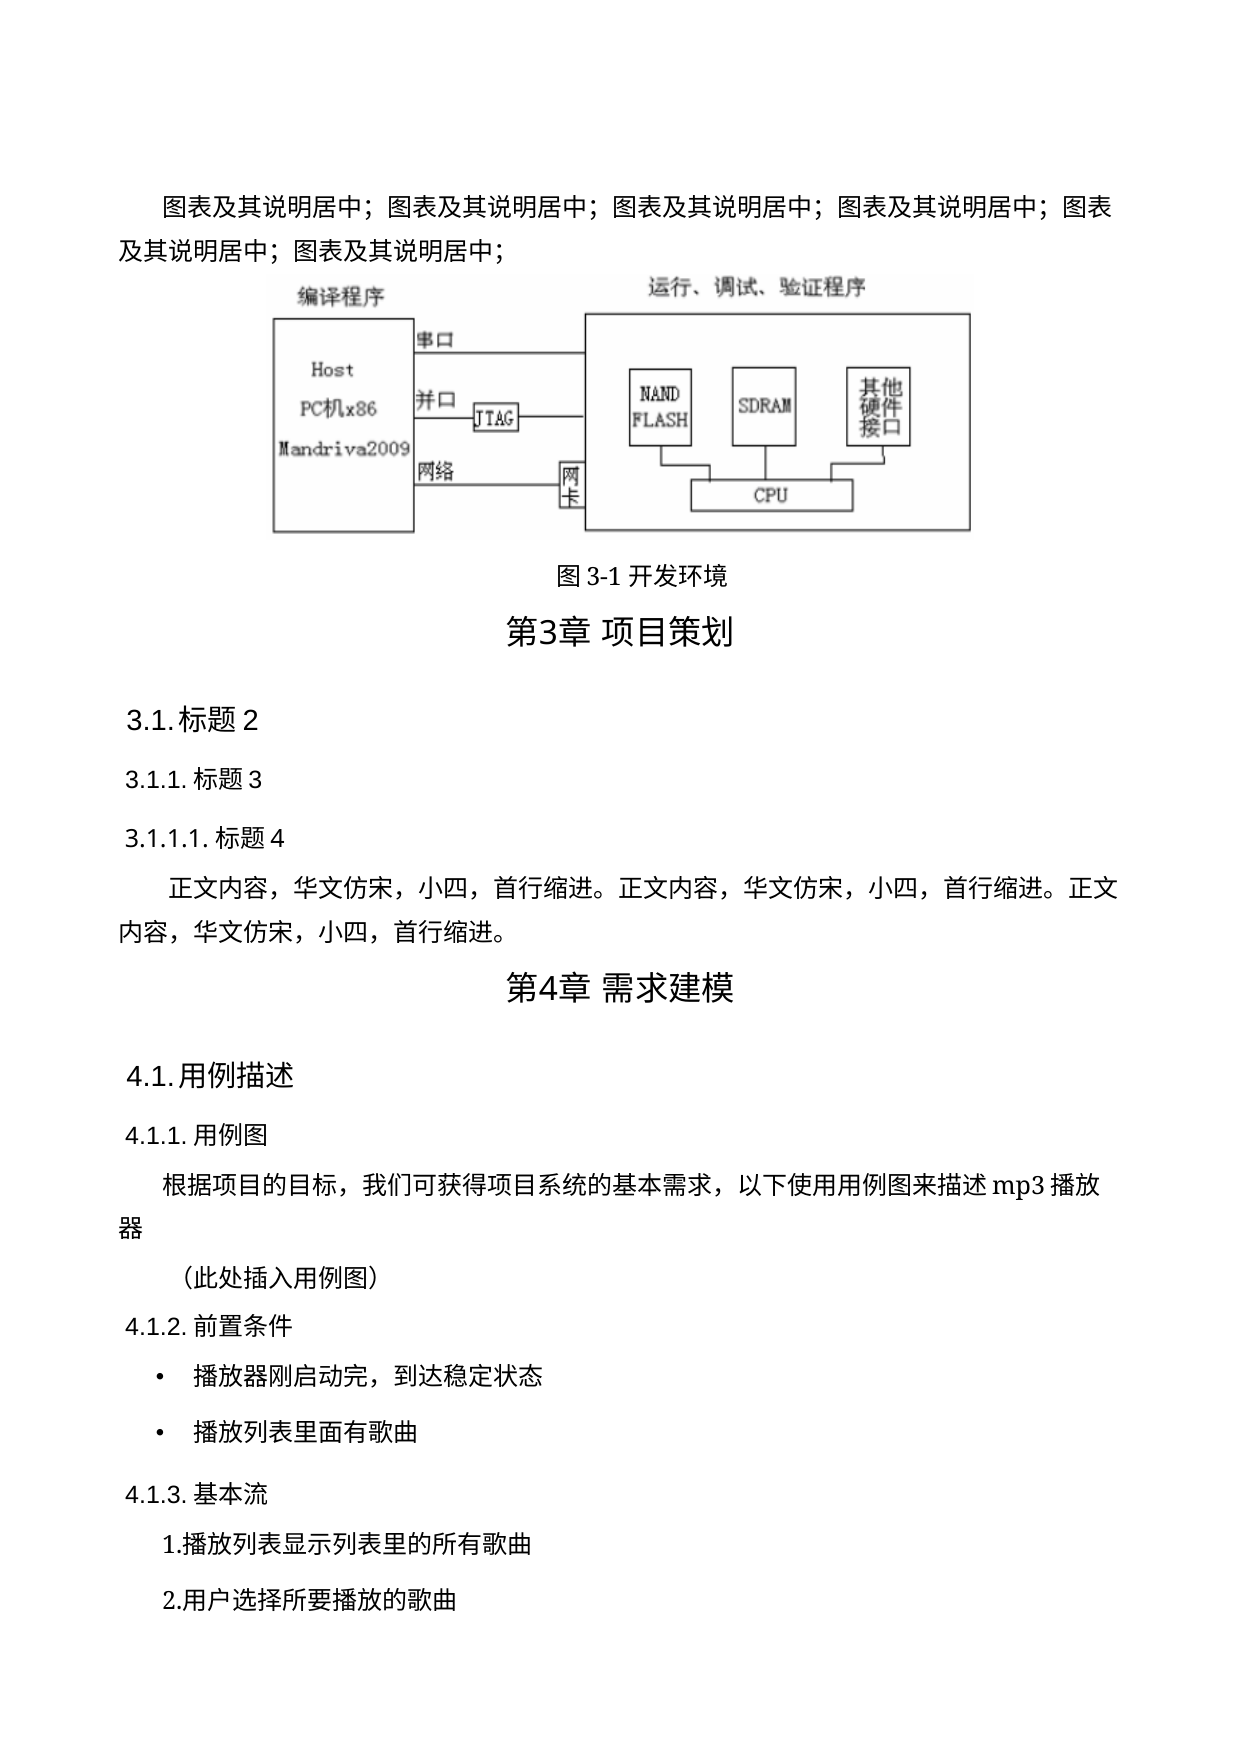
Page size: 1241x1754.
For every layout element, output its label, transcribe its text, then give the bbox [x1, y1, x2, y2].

text 根据项目的目标，我们可获得项目系统的基本需求，以下使用用例图来描述mp3播放器 [118, 1165, 1122, 1245]
subtitle 需求建模 [118, 962, 1122, 1011]
subtitle 标题4 [118, 819, 1122, 855]
subtitle 前置条件 [118, 1306, 1122, 1343]
subtitle 标题2 [118, 697, 1122, 739]
subtitle 用例图 [118, 1115, 1122, 1151]
subtitle 用例描述 [118, 1053, 1122, 1095]
list 播放列表里面有歌曲 [156, 1413, 1122, 1449]
subtitle 标题3 [118, 759, 1122, 795]
text 1.播放列表显示列表里的所有歌曲 [118, 1524, 1122, 1561]
picture [266, 274, 975, 540]
subtitle 项目策划 [118, 606, 1122, 654]
text 图表及其说明居中；图表及其说明居中；图表及其说明居中；图表及其说明居中；图表及其说明居中；图表及其说明居中； [118, 188, 1122, 267]
text 图3-1 开发环境 [118, 556, 1122, 592]
text （此处插入用例图） [118, 1258, 1122, 1295]
text 2.用户选择所要播放的歌曲 [118, 1581, 1122, 1617]
list 播放器刚启动完，到达稳定状态 [156, 1356, 1122, 1393]
text 正文内容，华文仿宋，小四，首行缩进。正文内容，华文仿宋，小四，首行缩进。正文内容，华文仿宋，小四，首行缩进。 [118, 869, 1122, 948]
subtitle 基本流 [118, 1474, 1122, 1511]
